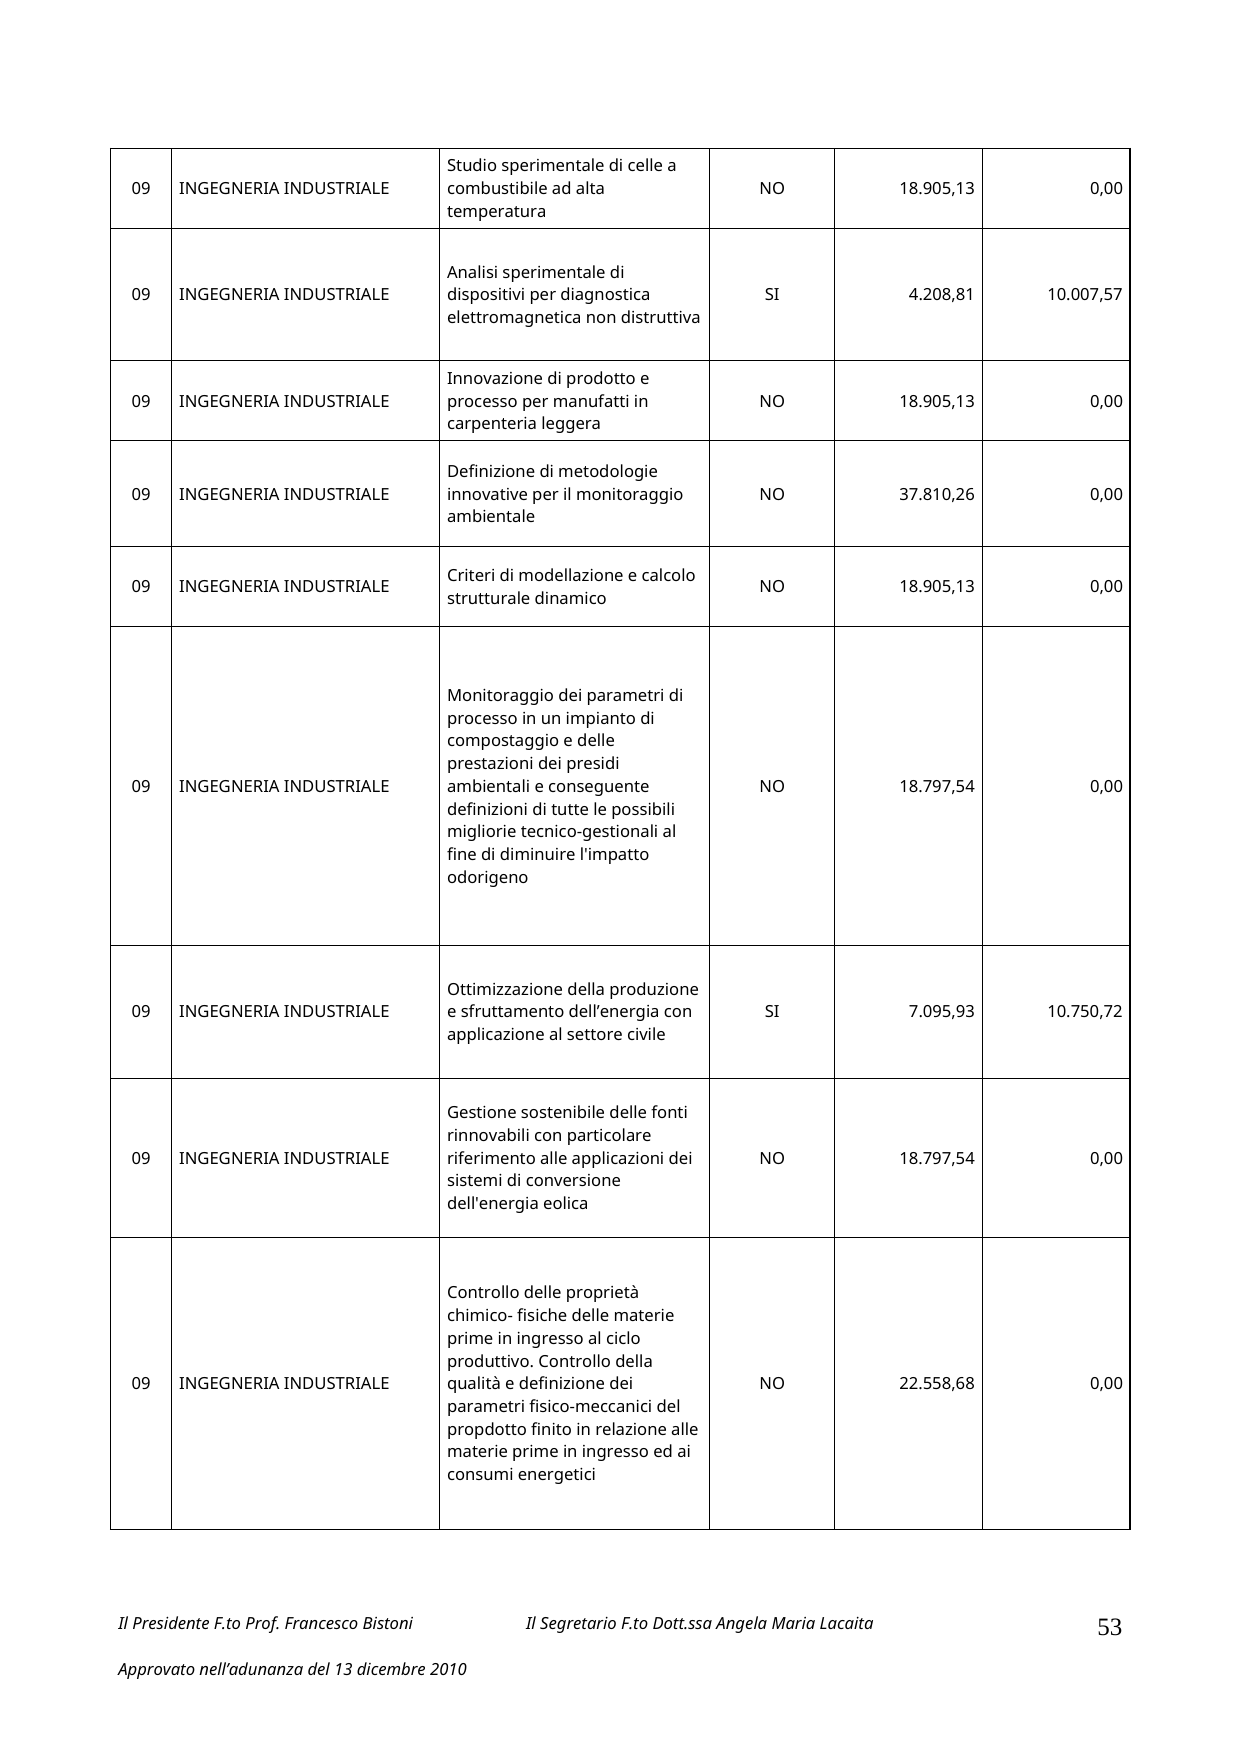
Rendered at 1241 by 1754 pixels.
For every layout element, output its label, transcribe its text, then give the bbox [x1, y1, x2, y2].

table_cell 0,00 [983, 1238, 1129, 1529]
table_cell 18.797,54 [835, 627, 982, 944]
table_cell NO [710, 547, 834, 626]
table_cell 18.797,54 [835, 1079, 982, 1237]
table_cell 10.007,57 [983, 229, 1129, 360]
table_cell 09 [111, 1079, 171, 1237]
table_cell Analisi sperimentale di dispositivi per diagnostica elettromagnetica non distruttiva [440, 229, 709, 360]
table_cell Definizione di metodologie innovative per il monitoraggio ambientale [440, 441, 709, 546]
table_cell INGEGNERIA INDUSTRIALE [172, 547, 439, 626]
table_cell NO [710, 361, 834, 440]
table_cell Gestione sostenibile delle fonti rinnovabili con particolare riferimento alle applicazioni dei sistemi di conversione dell'energia eolica [440, 1079, 709, 1237]
table_cell 09 [111, 229, 171, 360]
table_cell 09 [111, 627, 171, 944]
table_cell 0,00 [983, 149, 1129, 227]
table_cell 0,00 [983, 547, 1129, 626]
table_cell INGEGNERIA INDUSTRIALE [172, 441, 439, 546]
table_cell 37.810,26 [835, 441, 982, 546]
table_cell 7.095,93 [835, 946, 982, 1077]
table_cell 10.750,72 [983, 946, 1129, 1077]
table_cell 09 [111, 149, 171, 227]
table_cell 18.905,13 [835, 547, 982, 626]
table_cell 09 [111, 547, 171, 626]
table_cell SI [710, 229, 834, 360]
table_cell NO [710, 441, 834, 546]
table_cell NO [710, 1238, 834, 1529]
table_cell 22.558,68 [835, 1238, 982, 1529]
table_cell 09 [111, 441, 171, 546]
table_cell INGEGNERIA INDUSTRIALE [172, 1238, 439, 1529]
table_cell INGEGNERIA INDUSTRIALE [172, 946, 439, 1077]
table_cell 0,00 [983, 627, 1129, 944]
table_cell 18.905,13 [835, 361, 982, 440]
table_cell 0,00 [983, 1079, 1129, 1237]
table_cell NO [710, 627, 834, 944]
table_cell 18.905,13 [835, 149, 982, 227]
table_cell Criteri di modellazione e calcolo strutturale dinamico [440, 547, 709, 626]
table_cell 0,00 [983, 361, 1129, 440]
table_cell INGEGNERIA INDUSTRIALE [172, 229, 439, 360]
table_cell Ottimizzazione della produzione e sfruttamento dell’energia con applicazione al settore civile [440, 946, 709, 1077]
table_cell 09 [111, 1238, 171, 1529]
table_cell SI [710, 946, 834, 1077]
table_cell INGEGNERIA INDUSTRIALE [172, 149, 439, 227]
table_cell 0,00 [983, 441, 1129, 546]
table_cell INGEGNERIA INDUSTRIALE [172, 1079, 439, 1237]
table_cell 4.208,81 [835, 229, 982, 360]
table_cell 09 [111, 946, 171, 1077]
table_cell 09 [111, 361, 171, 440]
table_cell NO [710, 1079, 834, 1237]
table_cell Monitoraggio dei parametri di processo in un impianto di compostaggio e delle prestazioni dei presidi ambientali e conseguente definizioni di tutte le possibili migliorie tecnico-gestionali al fine di diminuire l'impatto odorigeno [440, 627, 709, 944]
table_cell NO [710, 149, 834, 227]
table_cell Innovazione di prodotto e processo per manufatti in carpenteria leggera [440, 361, 709, 440]
table_cell INGEGNERIA INDUSTRIALE [172, 361, 439, 440]
table_cell Studio sperimentale di celle a combustibile ad alta temperatura [440, 149, 709, 227]
table_cell INGEGNERIA INDUSTRIALE [172, 627, 439, 944]
table_cell Controllo delle proprietà chimico- fisiche delle materie prime in ingresso al ciclo produttivo. Controllo della qualità e definizione dei parametri fisico-meccanici del propdotto finito in relazione alle materie prime in ingresso ed ai consumi energetici [440, 1238, 709, 1529]
